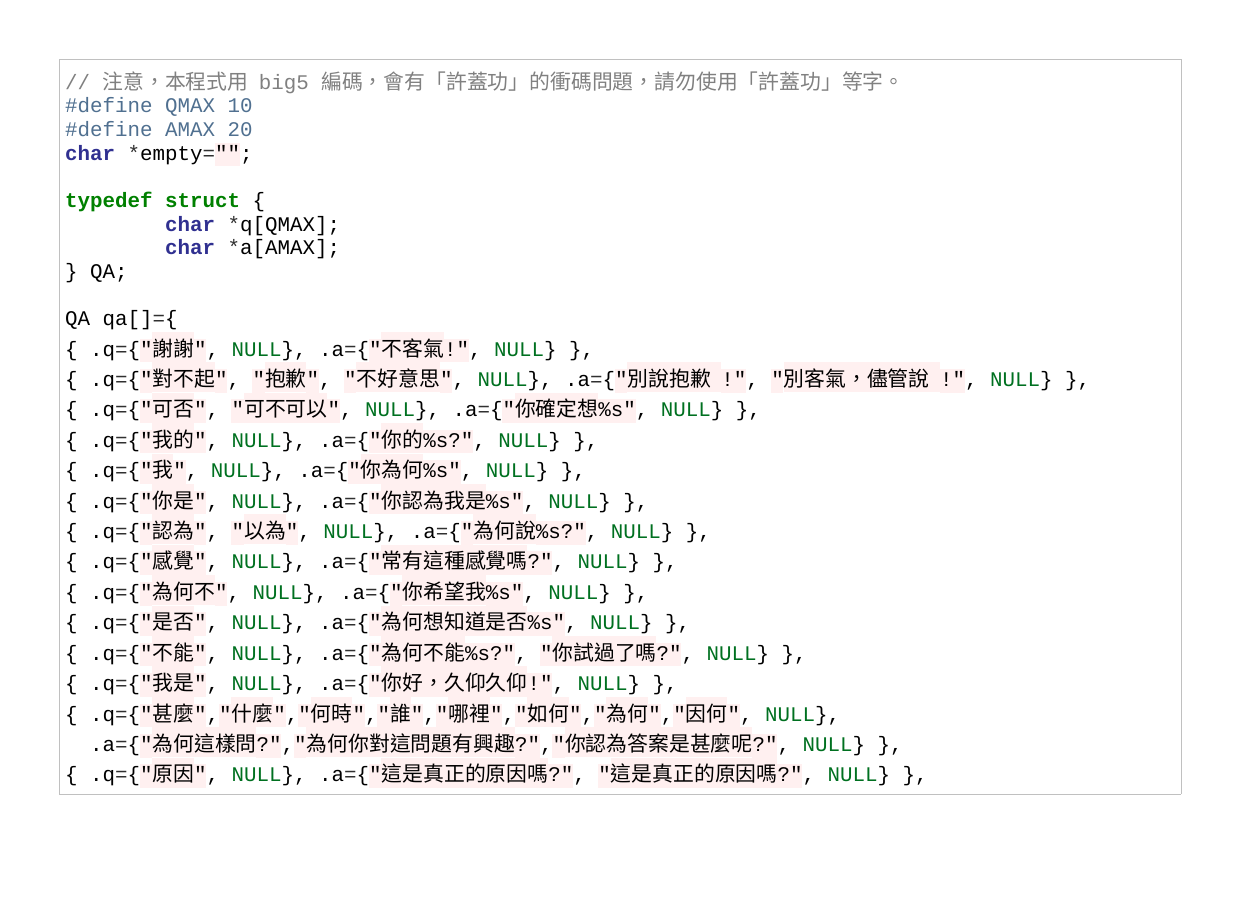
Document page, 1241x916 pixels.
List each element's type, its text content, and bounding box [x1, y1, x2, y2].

table_header // 注意，本程式用 big5 編碼，會有「許蓋功」的衝碼問題，請勿使用「許蓋功」等字。 #define QMAX 10 #define AMAX 20 char *empty=""; typedef struct { char *q[QMAX]; char *a[AMAX]; } QA; QA qa[]={ { .q={"謝謝", NULL}, .a={"不客氣!", NULL} }, { .q={"對不起", "抱歉", "不好意思", NULL}, .a={"別說抱歉 !", "別客氣，儘管說 !", NULL} }, { .q={"可否", "可不可以", NULL}, .a={"你確定想%s", NULL} }, { .q={"我的", NULL}, .a={"你的%s?", NULL} }, { .q={"我", NULL}, .a={"你為何%s", NULL} }, { .q={"你是", NULL}, .a={"你認為我是%s", NULL} }, { .q={"認為", "以為", NULL}, .a={"為何說%s?", NULL} }, { .q={"感覺", NULL}, .a={"常有這種感覺嗎?", NULL} }, { .q={"為何不", NULL}, .a={"你希望我%s", NULL} }, { .q={"是否", NULL}, .a={"為何想知道是否%s", NULL} }, { .q={"不能", NULL}, .a={"為何不能%s?", "你試過了嗎?", NULL} }, { .q={"我是", NULL}, .a={"你好，久仰久仰!", NULL} }, { .q={"甚麼","什麼","何時","誰","哪裡","如何","為何","因何", NULL}, .a={"為何這樣問?","為何你對這問題有興趣?","你認為答案是甚麼呢?", NULL} }, { .q={"原因", NULL}, .a={"這是真正的原因嗎?", "這是真正的原因嗎?", NULL} }, [60, 60, 1181, 794]
